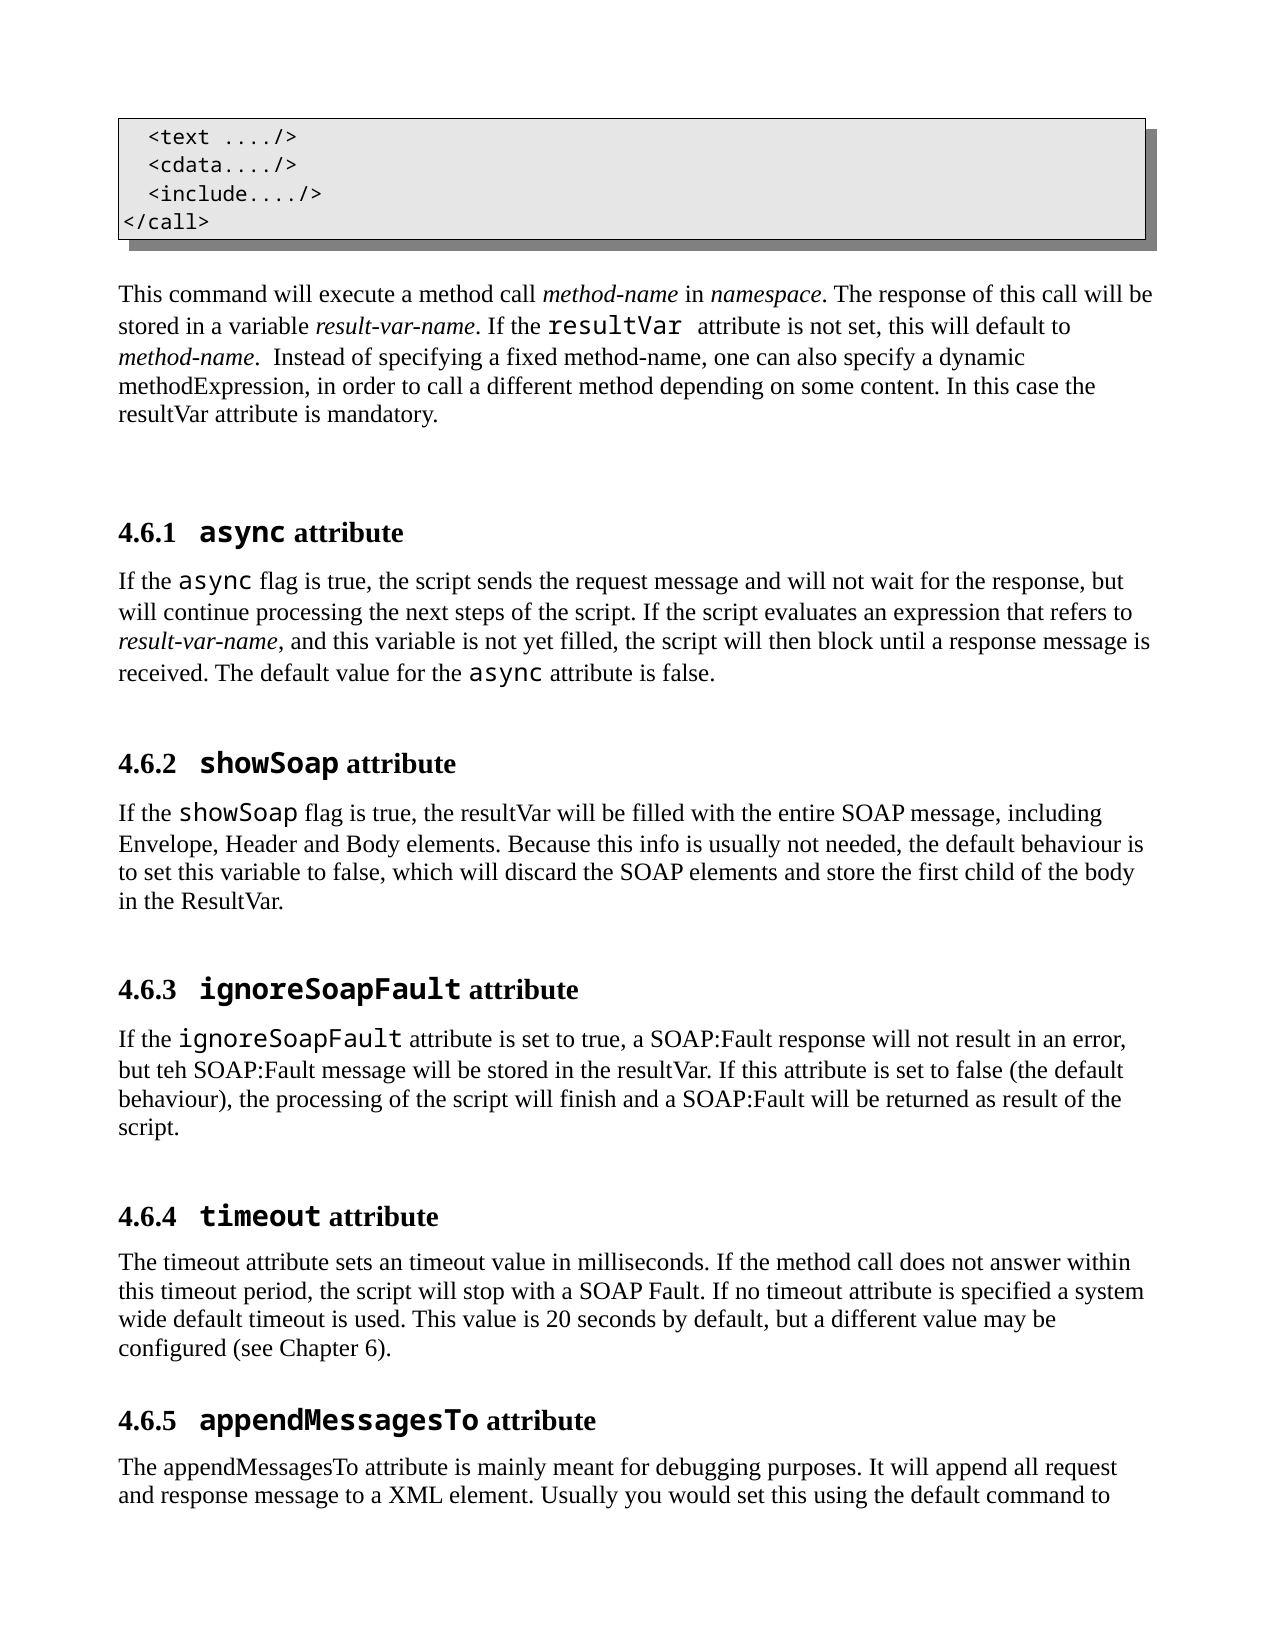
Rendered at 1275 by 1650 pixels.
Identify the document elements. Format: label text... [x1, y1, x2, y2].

subtitle showSoap attribute [118, 742, 1157, 782]
text If the async flag is true, the script sends the request message and will not wait for the response, but will continue processing the next steps of the script. If the script evaluates an expression that refers to result-var-name, and this variable is not yet filled, the script will then block until a response message is received. The default value for the async attribute is false. [118, 563, 1157, 689]
text <cdata..../> [119, 147, 1145, 175]
text </call> [119, 203, 1145, 239]
subtitle timeout attribute [118, 1195, 1157, 1234]
text If the ignoreSoapFault attribute is set to true, a SOAP:Fault response will not result in an error, but teh SOAP:Fault message will be stored in the resultVar. If this attribute is set to false (the default behaviour), the processing of the script will finish and a SOAP:Fault will be returned as result of the script. [118, 1021, 1157, 1141]
subtitle ignoreSoapFault attribute [118, 969, 1157, 1008]
subtitle async attribute [118, 511, 1157, 551]
text If the showSoap flag is true, the resultVar will be filled with the entire SOAP message, including Envelope, Header and Body elements. Because this info is usually not needed, the default behaviour is to set this variable to false, which will discard the SOAP elements and store the first child of the body in the ResultVar. [118, 794, 1157, 915]
text The appendMessagesTo attribute is mainly meant for debugging purposes. It will append all request and response message to a XML element. Usually you would set this using the default command to [118, 1452, 1157, 1509]
text <text ..../> [119, 119, 1145, 147]
subtitle appendMessagesTo attribute [118, 1399, 1157, 1439]
text <include..../> [119, 175, 1145, 203]
text The timeout attribute sets an timeout value in milliseconds. If the method call does not answer within this timeout period, the script will stop with a SOAP Fault. If no timeout attribute is specified a system wide default timeout is used. This value is 20 seconds by default, but a different value may be configured (see Chapter 6). [118, 1247, 1157, 1362]
text This command will execute a method call method-name in namespace. The response of this call will be stored in a variable result-var-name. If the resultVar attribute is not set, this will default to method-name. Instead of specifying a fixed method-name, one can also specify a dynamic methodExpression, in order to call a different method depending on some content. In this case the resultVar attribute is mandatory. [118, 279, 1157, 428]
